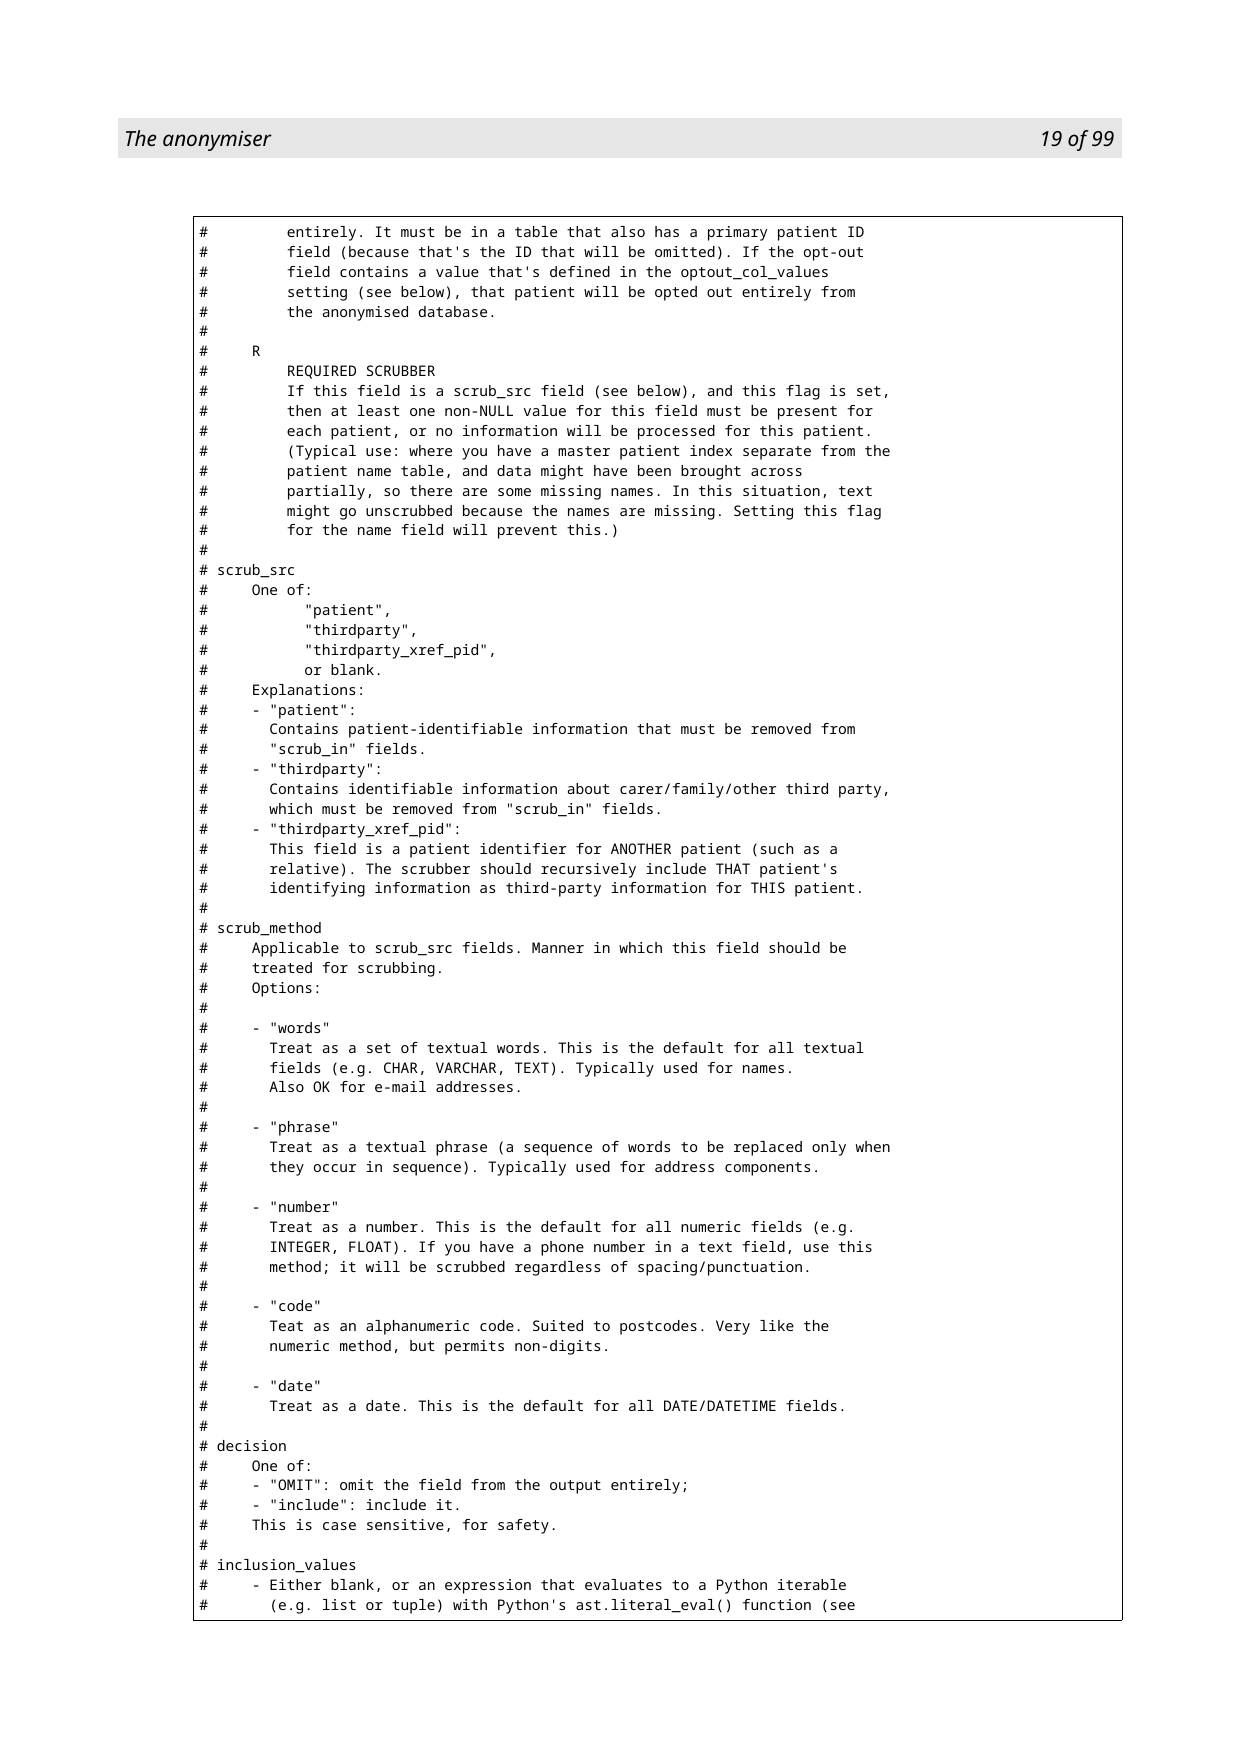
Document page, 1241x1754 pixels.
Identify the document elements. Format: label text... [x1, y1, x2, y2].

table_header # entirely. It must be in a table that also has a primary patient ID # field (because that's the ID that will be omitted). If the opt-out # field contains a value that's defined in the optout_col_values # setting (see below), that patient will be opted out entirely from # the anonymised database. # # R # REQUIRED SCRUBBER # If this field is a scrub_src field (see below), and this flag is set, # then at least one non-NULL value for this field must be present for # each patient, or no information will be processed for this patient. # (Typical use: where you have a master patient index separate from the # patient name table, and data might have been brought across # partially, so there are some missing names. In this situation, text # might go unscrubbed because the names are missing. Setting this flag # for the name field will prevent this.) # # scrub_src # One of: # "patient", # "thirdparty", # "thirdparty_xref_pid", # or blank. # Explanations: # - "patient": # Contains patient-identifiable information that must be removed from # "scrub_in" fields. # - "thirdparty": # Contains identifiable information about carer/family/other third party, # which must be removed from "scrub_in" fields. # - "thirdparty_xref_pid": # This field is a patient identifier for ANOTHER patient (such as a # relative). The scrubber should recursively include THAT patient's # identifying information as third-party information for THIS patient. # # scrub_method # Applicable to scrub_src fields. Manner in which this field should be # treated for scrubbing. # Options: # # - "words" # Treat as a set of textual words. This is the default for all textual # fields (e.g. CHAR, VARCHAR, TEXT). Typically used for names. # Also OK for e-mail addresses. # # - "phrase" # Treat as a textual phrase (a sequence of words to be replaced only when # they occur in sequence). Typically used for address components. # # - "number" # Treat as a number. This is the default for all numeric fields (e.g. # INTEGER, FLOAT). If you have a phone number in a text field, use this # method; it will be scrubbed regardless of spacing/punctuation. # # - "code" # Teat as an alphanumeric code. Suited to postcodes. Very like the # numeric method, but permits non-digits. # # - "date" # Treat as a date. This is the default for all DATE/DATETIME fields. # # decision # One of: # - "OMIT": omit the field from the output entirely; # - "include": include it. # This is case sensitive, for safety. # # inclusion_values # - Either blank, or an expression that evaluates to a Python iterable # (e.g. list or tuple) with Python's ast.literal_eval() function (see [194, 217, 1122, 1620]
